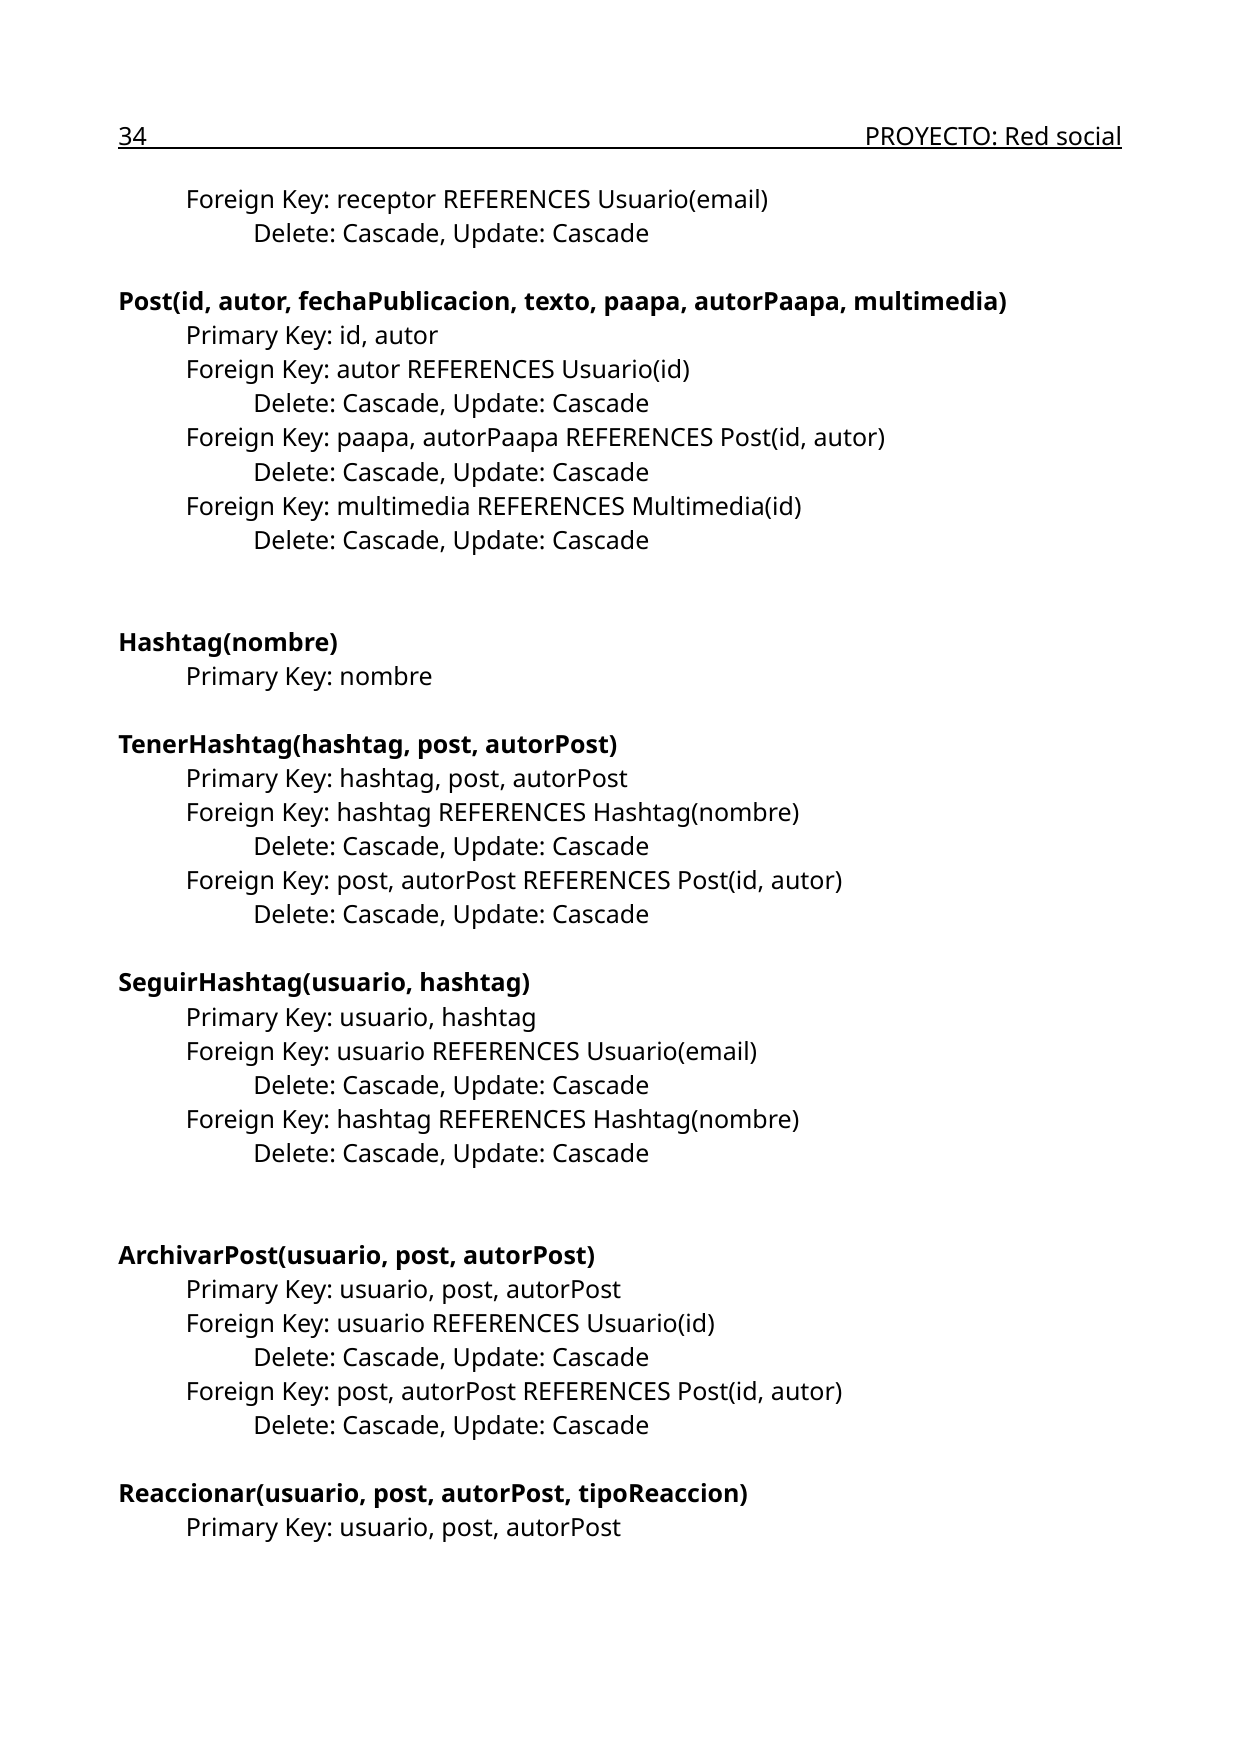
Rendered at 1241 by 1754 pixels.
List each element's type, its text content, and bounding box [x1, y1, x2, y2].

text SeguirHashtag(usuario, hashtag) [118, 965, 1122, 999]
text TenerHashtag(hashtag, post, autorPost) [118, 727, 1122, 761]
text Foreign Key: usuario REFERENCES Usuario(id) [118, 1306, 1122, 1340]
text Primary Key: usuario, post, autorPost [118, 1510, 1122, 1544]
text Delete: Cascade, Update: Cascade [118, 216, 1122, 250]
text Foreign Key: hashtag REFERENCES Hashtag(nombre) [118, 1101, 1122, 1135]
text Delete: Cascade, Update: Cascade [118, 1340, 1122, 1374]
text Reaccionar(usuario, post, autorPost, tipoReaccion) [118, 1476, 1122, 1510]
text Delete: Cascade, Update: Cascade [118, 454, 1122, 488]
text Delete: Cascade, Update: Cascade [118, 522, 1122, 556]
text Foreign Key: autor REFERENCES Usuario(id) [118, 352, 1122, 386]
text Primary Key: nombre [118, 658, 1122, 693]
text Foreign Key: hashtag REFERENCES Hashtag(nombre) [118, 795, 1122, 829]
text Primary Key: usuario, post, autorPost [118, 1272, 1122, 1306]
text Primary Key: usuario, hashtag [118, 999, 1122, 1033]
text Foreign Key: receptor REFERENCES Usuario(email) [118, 182, 1122, 216]
text Primary Key: id, autor [118, 318, 1122, 352]
text Foreign Key: multimedia REFERENCES Multimedia(id) [118, 488, 1122, 522]
text Delete: Cascade, Update: Cascade [118, 1408, 1122, 1442]
text Delete: Cascade, Update: Cascade [118, 1067, 1122, 1101]
text Post(id, autor, fechaPublicacion, texto, paapa, autorPaapa, multimedia) [118, 284, 1122, 318]
text Delete: Cascade, Update: Cascade [118, 386, 1122, 420]
text Delete: Cascade, Update: Cascade [118, 829, 1122, 863]
text Foreign Key: usuario REFERENCES Usuario(email) [118, 1033, 1122, 1067]
text Delete: Cascade, Update: Cascade [118, 897, 1122, 931]
text Hashtag(nombre) [118, 624, 1122, 658]
text Foreign Key: post, autorPost REFERENCES Post(id, autor) [118, 1374, 1122, 1408]
text Delete: Cascade, Update: Cascade [118, 1135, 1122, 1169]
text ArchivarPost(usuario, post, autorPost) [118, 1238, 1122, 1272]
text Primary Key: hashtag, post, autorPost [118, 761, 1122, 795]
text Foreign Key: paapa, autorPaapa REFERENCES Post(id, autor) [118, 420, 1122, 454]
text Foreign Key: post, autorPost REFERENCES Post(id, autor) [118, 863, 1122, 897]
